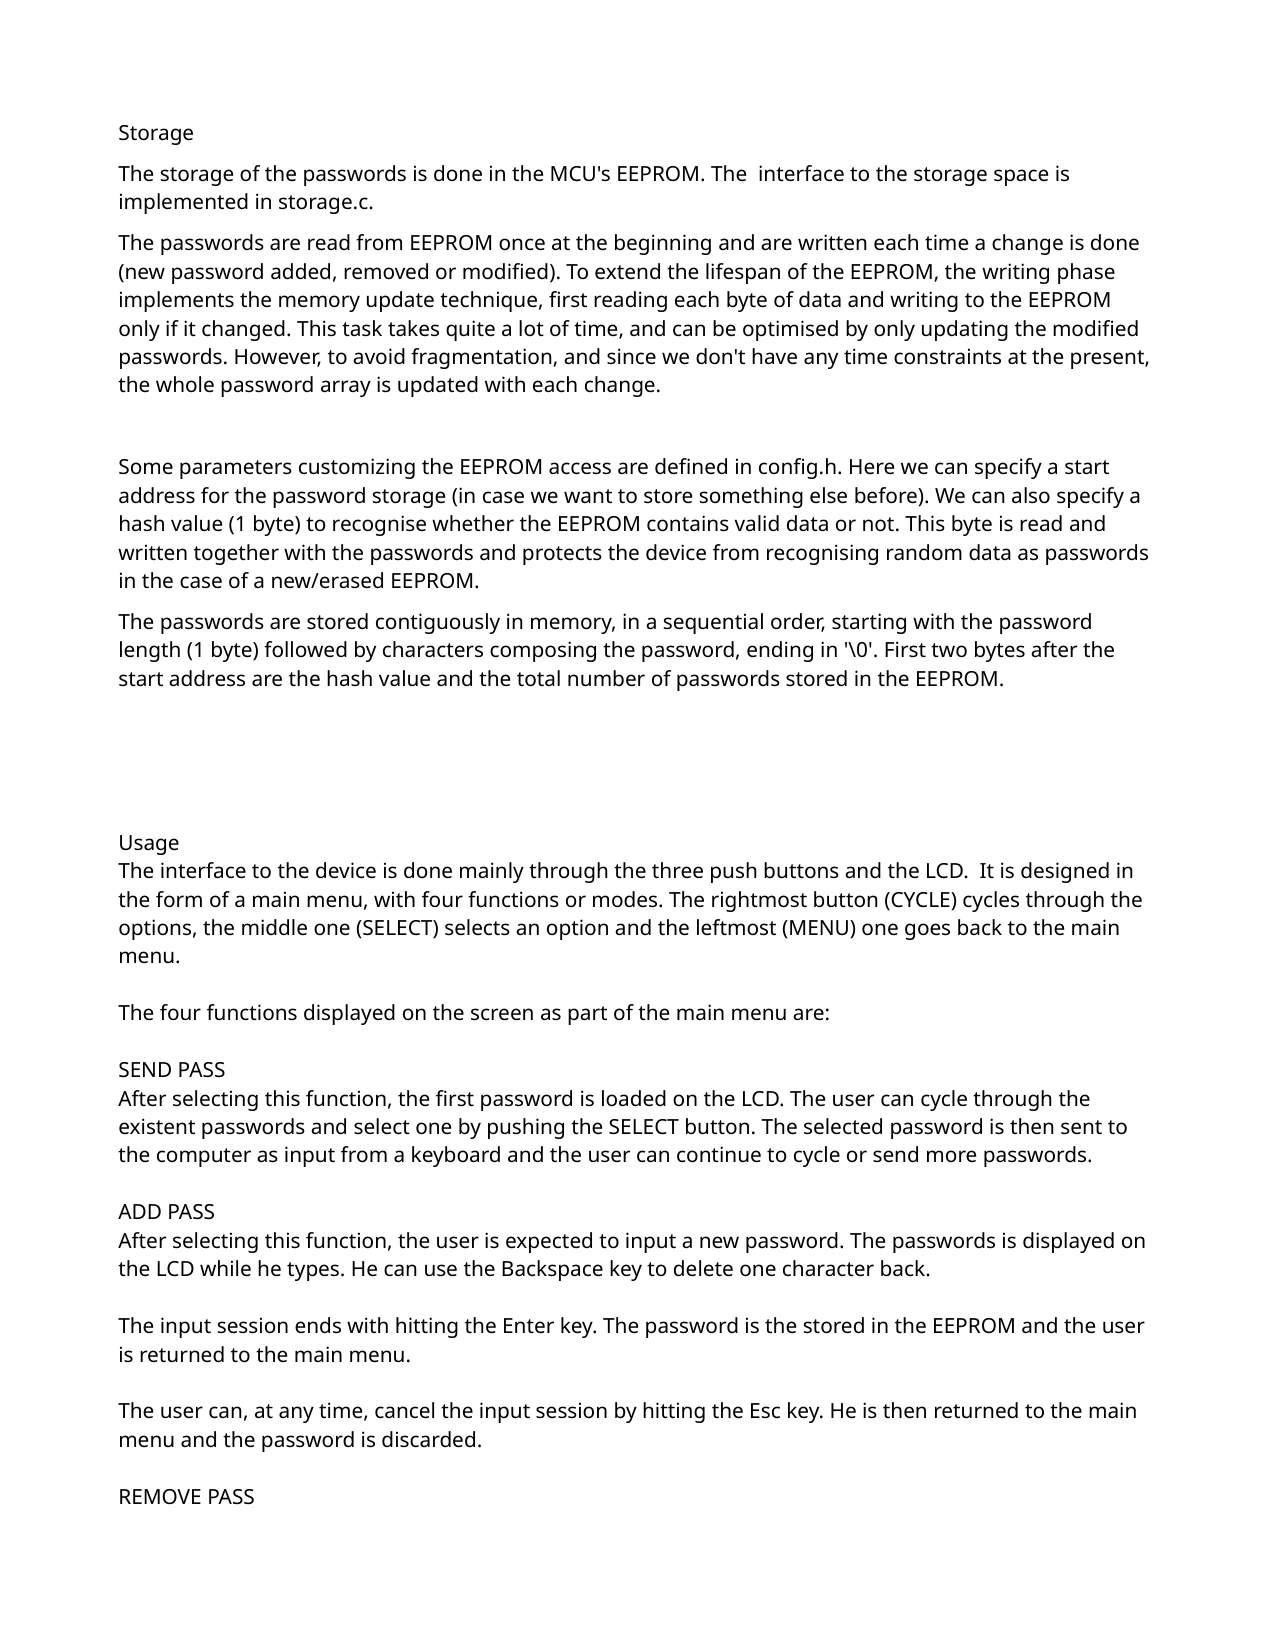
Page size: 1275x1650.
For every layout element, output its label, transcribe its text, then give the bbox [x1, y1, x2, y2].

text The interface to the device is done mainly through the three push buttons and the LCD. It is designed in the form of a main menu, with four functions or modes. The rightmost button (CYCLE) cycles through the options, the middle one (SELECT) selects an option and the leftmost (MENU) one goes back to the main menu. [118, 856, 1157, 970]
text The passwords are read from EEPROM once at the beginning and are written each time a change is done (new password added, removed or modified). To extend the lifespan of the EEPROM, the writing phase implements the memory update technique, first reading each byte of data and writing to the EEPROM only if it changed. This task takes quite a lot of time, and can be optimised by only updating the modified passwords. However, to avoid fragmentation, and since we don't have any time constraints at the present, the whole password array is updated with each change. [118, 228, 1157, 399]
text The input session ends with hitting the Enter key. The password is the stored in the EEPROM and the user is returned to the main menu. [118, 1311, 1157, 1368]
text The user can, at any time, cancel the input session by hitting the Esc key. He is then returned to the main menu and the password is discarded. [118, 1397, 1157, 1453]
text Storage [118, 118, 1157, 147]
text ADD PASS [118, 1197, 1157, 1226]
text After selecting this function, the first password is loaded on the LCD. The user can cycle through the existent passwords and select one by pushing the SELECT button. The selected password is then sent to the computer as input from a keyboard and the user can continue to cycle or send more passwords. [118, 1084, 1157, 1169]
text SEND PASS [118, 1055, 1157, 1084]
text The storage of the passwords is done in the MCU's EEPROM. The interface to the storage space is implemented in storage.c. [118, 159, 1157, 216]
text The four functions displayed on the screen as part of the main menu are: [118, 998, 1157, 1027]
text REMOVE PASS [118, 1482, 1157, 1510]
text After selecting this function, the user is expected to input a new password. The passwords is displayed on the LCD while he types. He can use the Backspace key to delete one character back. [118, 1226, 1157, 1283]
text Usage [118, 828, 1157, 856]
text The passwords are stored contiguously in memory, in a sequential order, starting with the password length (1 byte) followed by characters composing the password, ending in '\0'. First two bytes after the start address are the hash value and the total number of passwords stored in the EEPROM. [118, 607, 1157, 692]
text Some parameters customizing the EEPROM access are defined in config.h. Here we can specify a start address for the password storage (in case we want to store something else before). We can also specify a hash value (1 byte) to recognise whether the EEPROM contains valid data or not. This byte is read and written together with the passwords and protects the device from recognising random data as passwords in the case of a new/erased EEPROM. [118, 452, 1157, 595]
